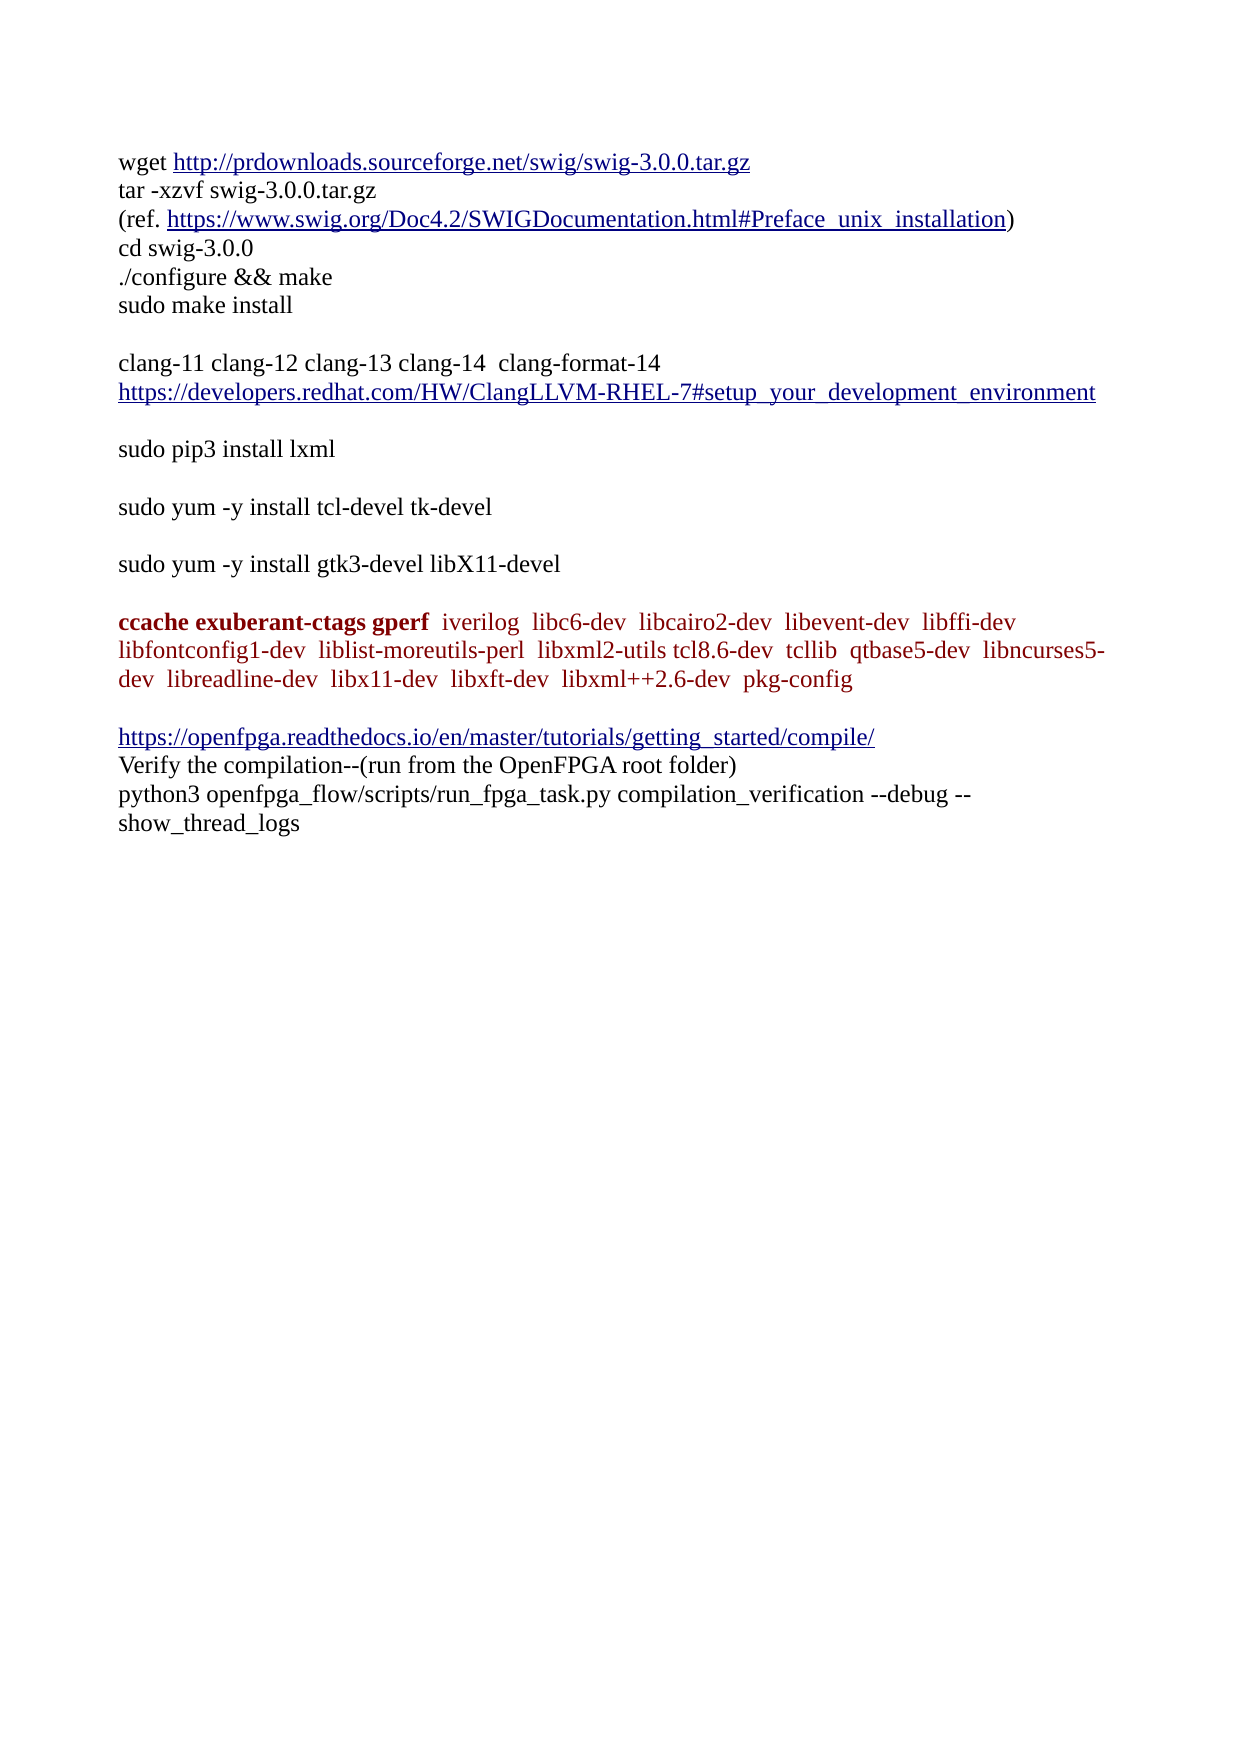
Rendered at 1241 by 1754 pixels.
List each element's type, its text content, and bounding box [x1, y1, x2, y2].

text https://openfpga.readthedocs.io/en/master/tutorials/getting_started/compile/ [118, 722, 1122, 751]
text sudo make install [118, 291, 1122, 319]
text ccache exuberant-ctags gperf iverilog libc6-dev libcairo2-dev libevent-dev libffi-dev libfontconfig1-dev liblist-moreutils-perl libxml2-utils tcl8.6-dev tcllib qtbase5-dev libncurses5-dev libreadline-dev libx11-dev libxft-dev libxml++2.6-dev pkg-config [118, 607, 1122, 693]
text (ref. https://www.swig.org/Doc4.2/SWIGDocumentation.html#Preface_unix_installation) [118, 204, 1122, 233]
text Verify the compilation--(run from the OpenFPGA root folder) [118, 751, 1122, 779]
text sudo yum -y install gtk3-devel libX11-devel [118, 549, 1122, 578]
text cd swig-3.0.0 [118, 233, 1122, 262]
text sudo yum -y install tcl-devel tk-devel [118, 492, 1122, 521]
text https://developers.redhat.com/HW/ClangLLVM-RHEL-7#setup_your_development_environment [118, 377, 1122, 406]
text tar -xzvf swig-3.0.0.tar.gz [118, 176, 1122, 204]
text python3 openfpga_flow/scripts/run_fpga_task.py compilation_verification --debug --show_thread_logs [118, 779, 1122, 837]
text wget http://prdownloads.sourceforge.net/swig/swig-3.0.0.tar.gz [118, 147, 1122, 176]
text sudo pip3 install lxml [118, 434, 1122, 463]
text ./configure && make [118, 262, 1122, 291]
text clang-11 clang-12 clang-13 clang-14 clang-format-14 [118, 348, 1122, 377]
